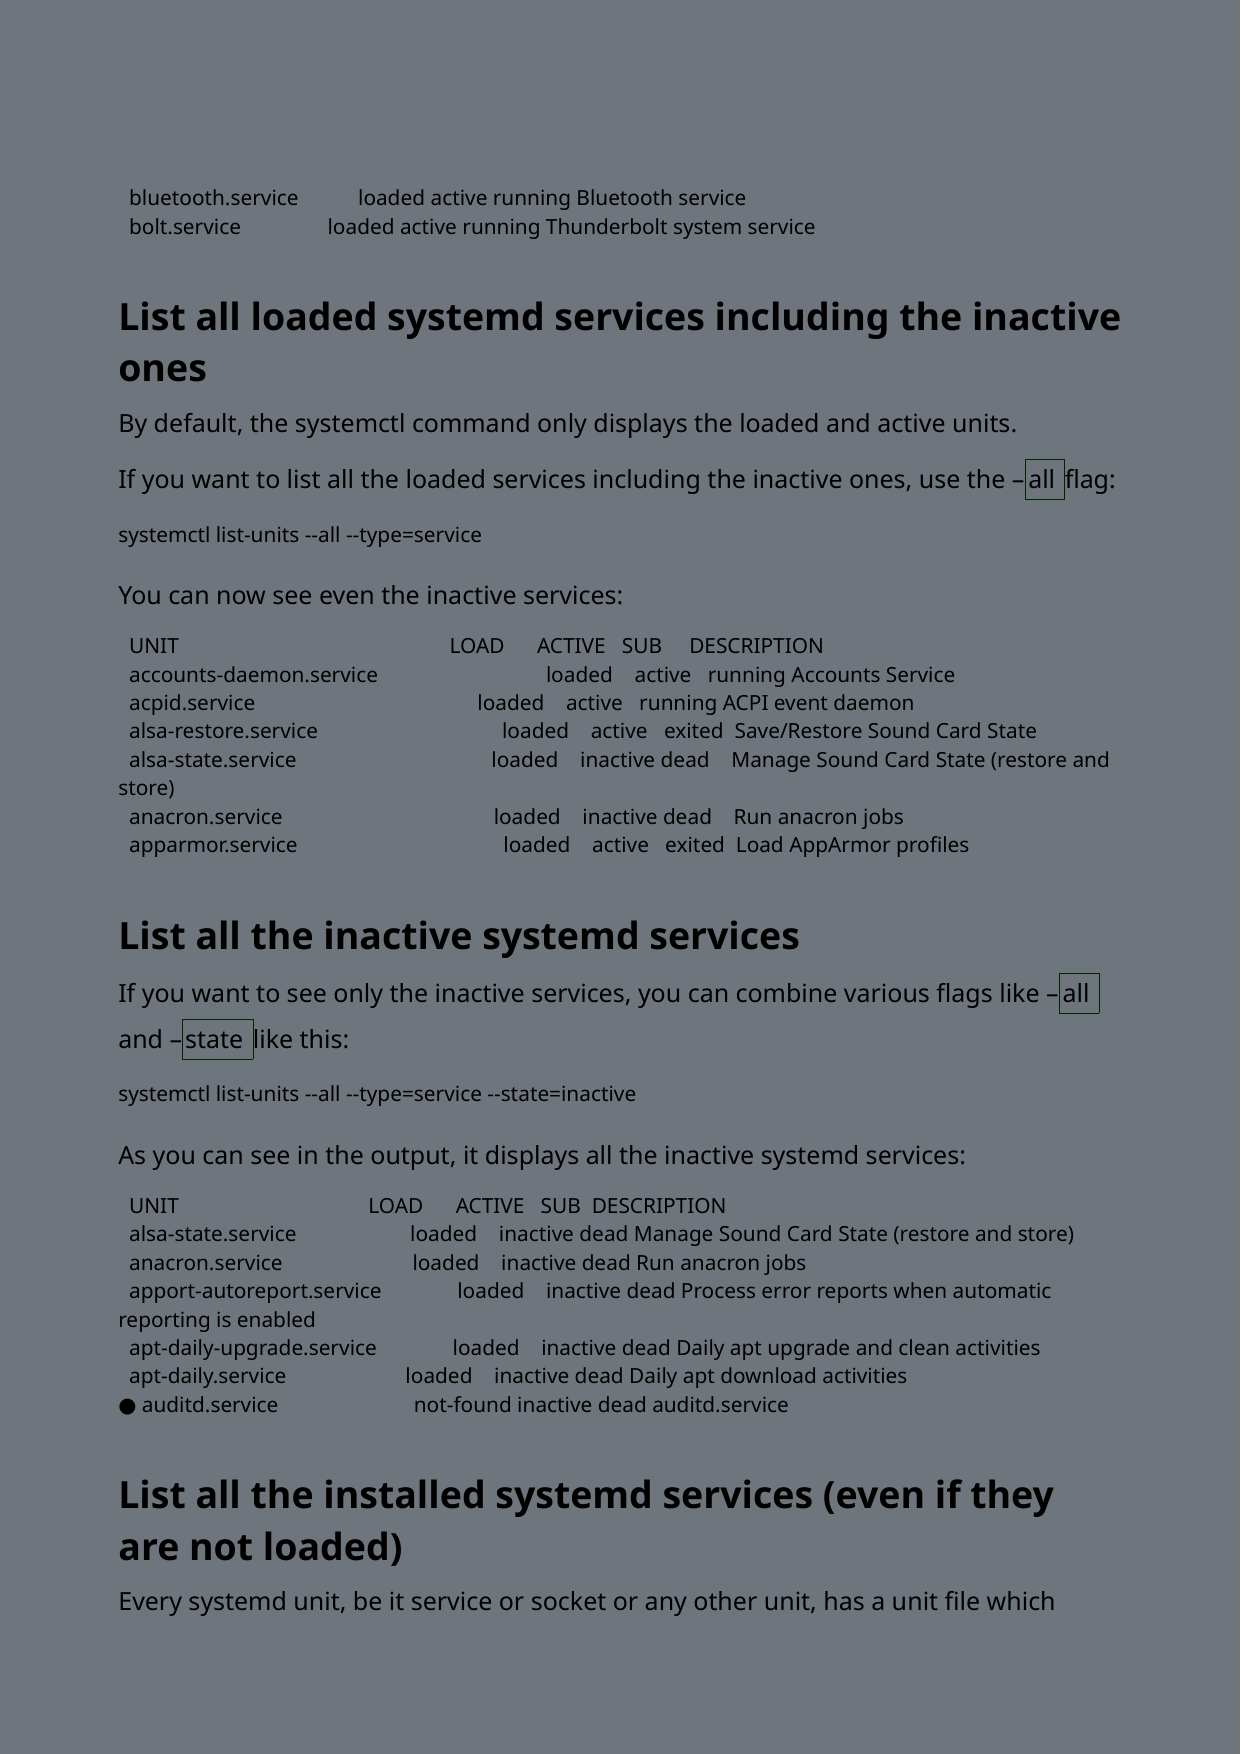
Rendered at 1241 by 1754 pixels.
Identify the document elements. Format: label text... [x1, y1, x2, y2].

text apparmor.service loaded active exited Load AppArmor profiles [118, 830, 1122, 859]
text ● auditd.service not-found inactive dead auditd.service [118, 1390, 1122, 1418]
text bolt.service loaded active running Thunderbolt system service [118, 212, 1122, 240]
text systemctl list-units --all --type=service --state=inactive [118, 1079, 1122, 1108]
text systemctl list-units --all --type=service [118, 520, 1122, 548]
text UNIT LOAD ACTIVE SUB DESCRIPTION [118, 1191, 1122, 1219]
text alsa-restore.service loaded active exited Save/Restore Sound Card State [118, 717, 1122, 745]
text alsa-state.service loaded inactive dead Manage Sound Card State (restore and store) [118, 745, 1122, 802]
text UNIT LOAD ACTIVE SUB DESCRIPTION [118, 631, 1122, 660]
text anacron.service loaded inactive dead Run anacron jobs [118, 802, 1122, 830]
text apt-daily.service loaded inactive dead Daily apt download activities [118, 1362, 1122, 1390]
text You can now see even the inactive services: [118, 578, 1122, 612]
subtitle List all the installed systemd services (even if they are not loaded) [118, 1469, 1122, 1571]
text bluetooth.service loaded active running Bluetooth service [118, 183, 1122, 212]
text By default, the systemctl command only displays the loaded and active units. [118, 405, 1122, 439]
text acpid.service loaded active running ACPI event daemon [118, 688, 1122, 717]
text all [1026, 460, 1064, 499]
text alsa-state.service loaded inactive dead Manage Sound Card State (restore and store) [118, 1219, 1122, 1248]
text If you want to list all the loaded services including the inactive ones, use the – [118, 459, 1025, 499]
text accounts-daemon.service loaded active running Accounts Service [118, 660, 1122, 688]
text anacron.service loaded inactive dead Run anacron jobs [118, 1248, 1122, 1276]
subtitle List all the inactive systemd services [118, 909, 1122, 960]
text flag: [1065, 459, 1122, 499]
text apt-daily-upgrade.service loaded inactive dead Daily apt upgrade and clean activities [118, 1333, 1122, 1362]
text If you want to see only the inactive services, you can combine various flags like –all and –state like this: [118, 973, 1122, 1059]
text Every systemd unit, be it service or socket or any other unit, has a unit file which [118, 1583, 1122, 1617]
text apport-autoreport.service loaded inactive dead Process error reports when automatic reporting is enabled [118, 1276, 1122, 1333]
subtitle List all loaded systemd services including the inactive ones [118, 291, 1122, 393]
text As you can see in the output, it displays all the inactive systemd services: [118, 1137, 1122, 1171]
